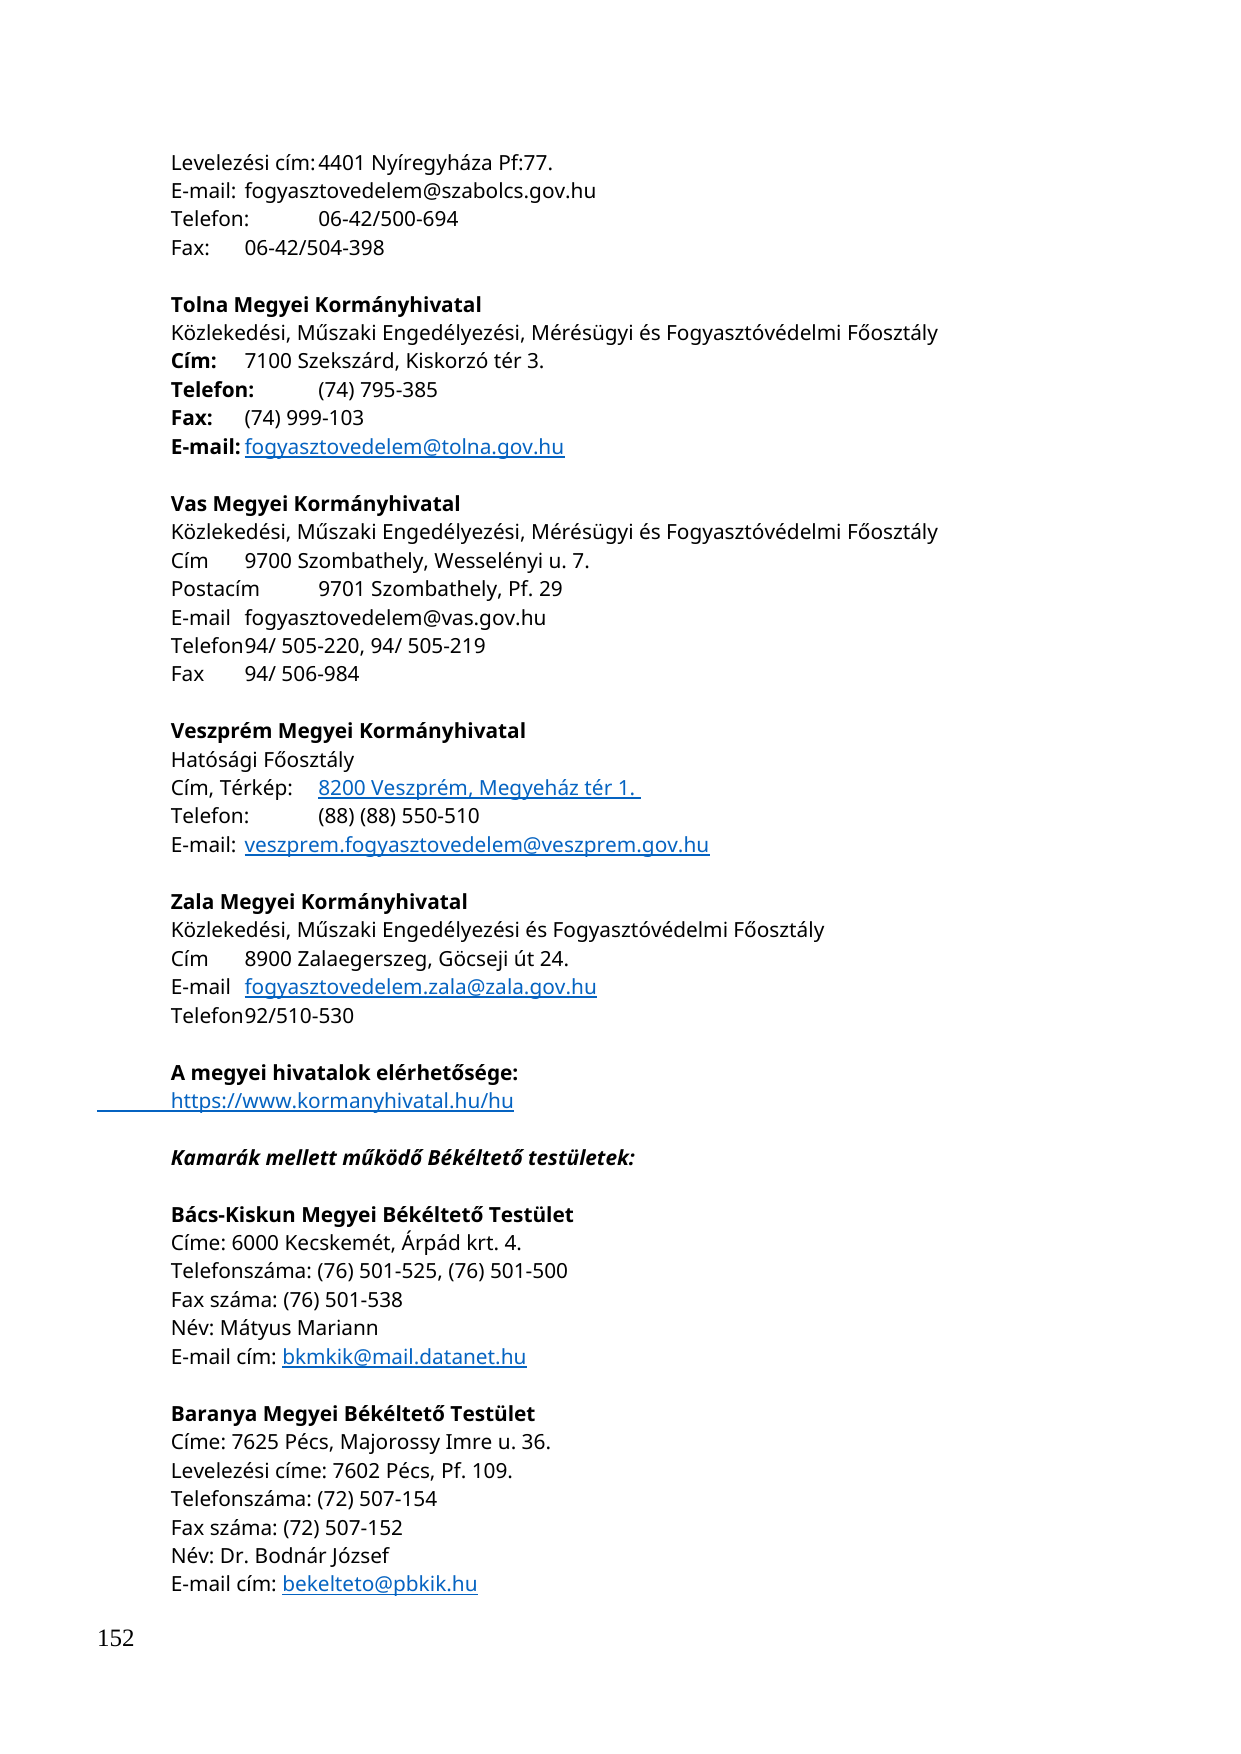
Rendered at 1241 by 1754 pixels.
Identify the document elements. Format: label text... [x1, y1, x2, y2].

text Cím 9700 Szombathely, Wesselényi u. 7. [97, 546, 1130, 574]
text E-mail: veszprem.fogyasztovedelem@veszprem.gov.hu [97, 830, 1130, 858]
text E-mail cím: bekelteto@pbkik.hu [97, 1569, 1130, 1598]
text Postacím 9701 Szombathely, Pf. 29 [97, 574, 1130, 603]
text Telefon: (74) 795-385 [97, 375, 1130, 403]
text Telefon 94/ 505-220, 94/ 505-219 [97, 631, 1130, 659]
text Közlekedési, Műszaki Engedélyezési és Fogyasztóvédelmi Főosztály [97, 915, 1130, 944]
text Baranya Megyei Békéltető Testület [97, 1399, 1130, 1427]
text Hatósági Főosztály [97, 745, 1130, 773]
text Közlekedési, Műszaki Engedélyezési, Mérésügyi és Fogyasztóvédelmi Főosztály [97, 318, 1130, 347]
text Közlekedési, Műszaki Engedélyezési, Mérésügyi és Fogyasztóvédelmi Főosztály [97, 517, 1130, 546]
text Név: Dr. Bodnár József [97, 1541, 1130, 1569]
text Fax 94/ 506-984 [97, 659, 1130, 688]
text A megyei hivatalok elérhetősége: [97, 1058, 1130, 1086]
text Fax: (74) 999-103 [97, 403, 1130, 432]
text Címe: 7625 Pécs, Majorossy Imre u. 36. [97, 1427, 1130, 1456]
text Bács-Kiskun Megyei Békéltető Testület Címe: 6000 Kecskemét, Árpád krt. 4. Telefonszáma: (76) 501-525, (76) 501-500 Fax száma: (76) 501-538 Név: Mátyus Mariann E-mail cím: bkmkik@mail.datanet.hu [97, 1200, 1130, 1370]
text Telefonszáma: (72) 507-154 [97, 1484, 1130, 1513]
text Vas Megyei Kormányhivatal [97, 489, 1130, 517]
text Cím 8900 Zalaegerszeg, Göcseji út 24. [97, 944, 1130, 972]
text Fax száma: (72) 507-152 [97, 1513, 1130, 1541]
text Levelezési cím: 4401 Nyíregyháza Pf:77. [97, 148, 1130, 176]
text E-mail: fogyasztovedelem@szabolcs.gov.hu [97, 176, 1130, 204]
text https://www.kormanyhivatal.hu/hu [97, 1086, 1130, 1114]
text Telefon: 06-42/500-694 [97, 204, 1130, 233]
text Veszprém Megyei Kormányhivatal [97, 716, 1130, 745]
text Fax: 06-42/504-398 [97, 233, 1130, 261]
text Tolna Megyei Kormányhivatal [97, 290, 1130, 318]
text Zala Megyei Kormányhivatal [97, 887, 1130, 915]
text E-mail: fogyasztovedelem@tolna.gov.hu [97, 432, 1130, 460]
text E-mail fogyasztovedelem@vas.gov.hu [97, 603, 1130, 631]
text E-mail fogyasztovedelem.zala@zala.gov.hu [97, 972, 1130, 1001]
text Levelezési címe: 7602 Pécs, Pf. 109. [97, 1456, 1130, 1484]
text Kamarák mellett működő Békéltető testületek: [97, 1143, 1130, 1171]
text Telefon 92/510-530 [97, 1001, 1130, 1029]
text Cím, Térkép: 8200 Veszprém, Megyeház tér 1. [97, 773, 1130, 802]
text Cím: 7100 Szekszárd, Kiskorzó tér 3. [97, 347, 1130, 375]
text Telefon: (88) (88) 550-510 [97, 802, 1130, 830]
